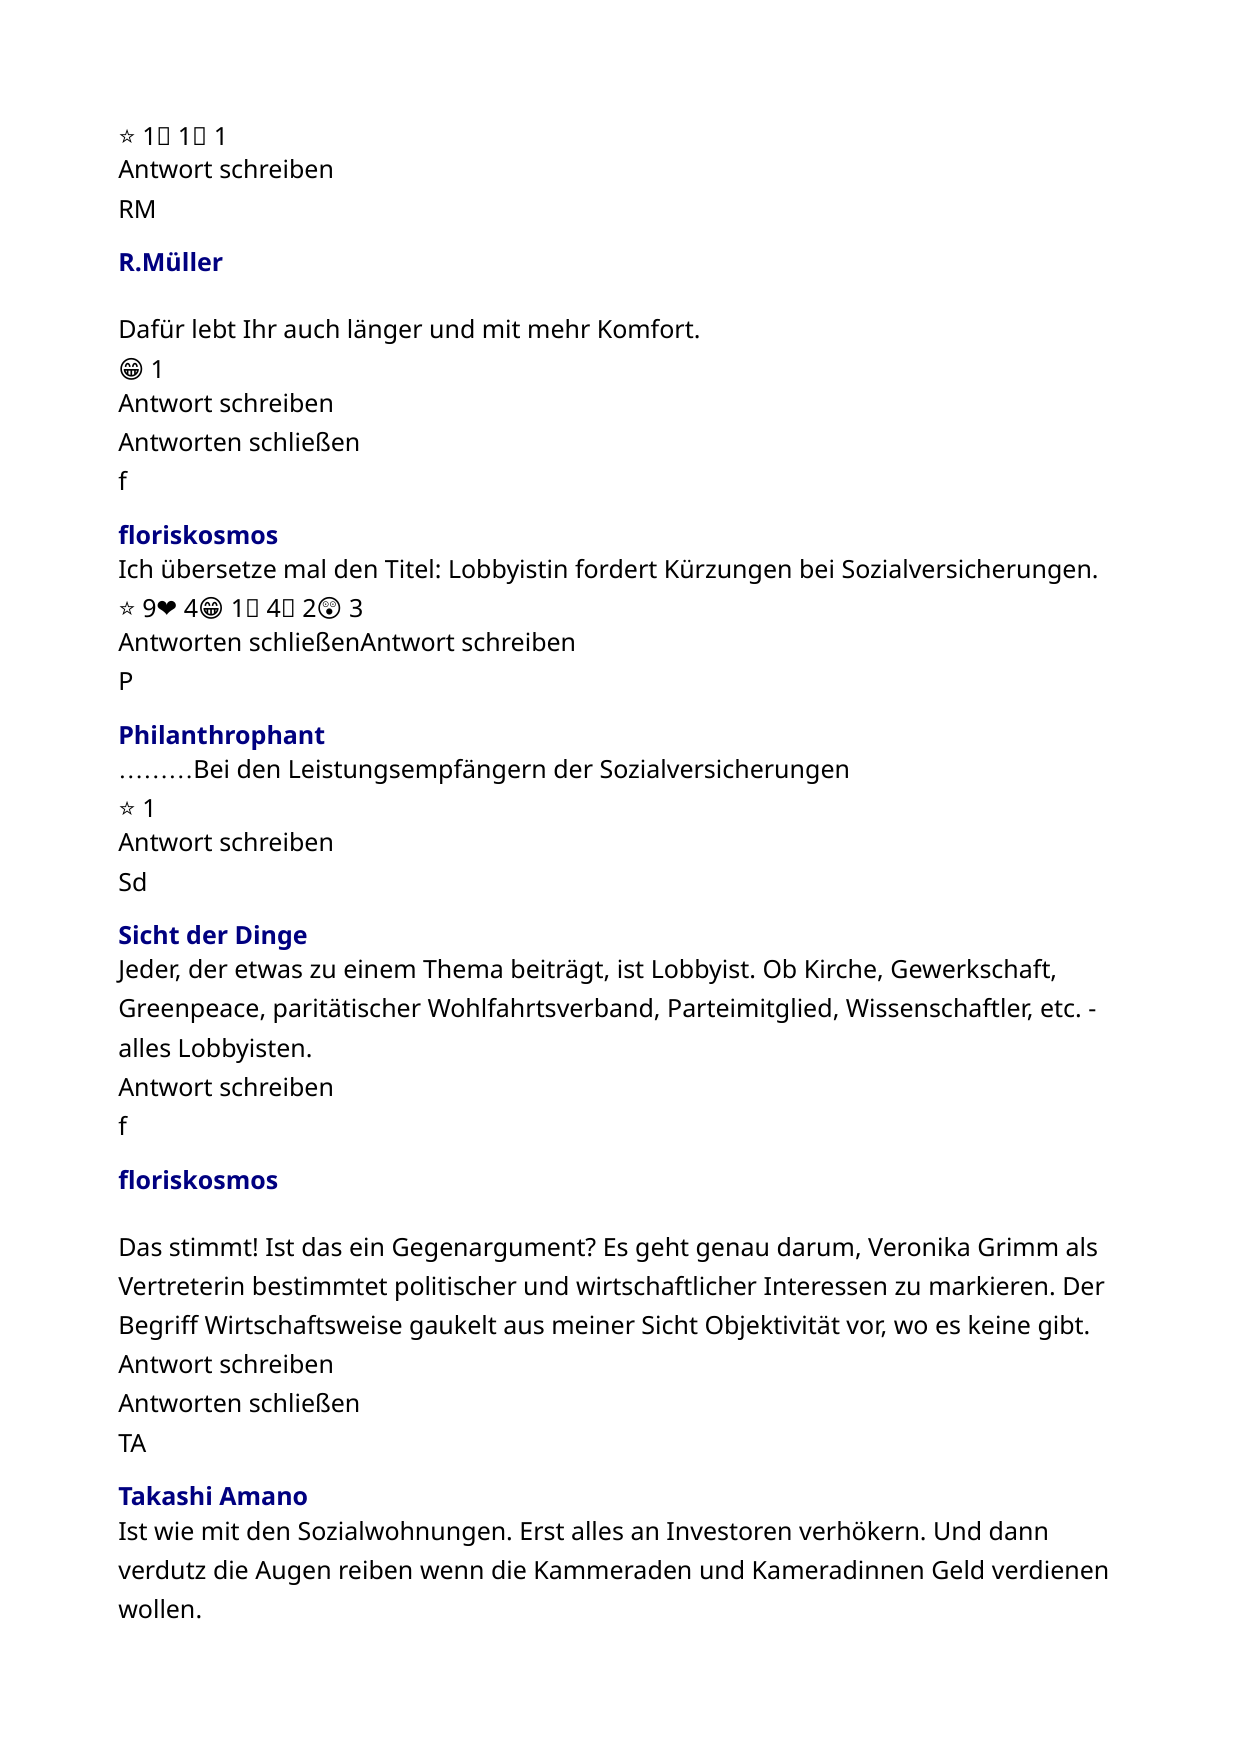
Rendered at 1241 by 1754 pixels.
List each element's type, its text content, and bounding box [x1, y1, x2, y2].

subtitle floriskosmos [118, 1162, 1122, 1196]
text Antwort schreiben [118, 1069, 1122, 1103]
text Antwort schreiben [118, 385, 1122, 419]
text Antwort schreiben [118, 1347, 1122, 1381]
text Jeder, der etwas zu einem Thema beiträgt, ist Lobbyist. Ob Kirche, Gewerkschaft, Greenpeace, paritätischer Wohlfahrtsverband, Parteimitglied, Wissenschaftler, etc. - alles Lobbyisten. [118, 952, 1122, 1064]
subtitle Philanthrophant [118, 718, 1122, 752]
text ………Bei den Leistungsempfängern der Sozialversicherungen [118, 752, 1122, 786]
subtitle floriskosmos [118, 517, 1122, 552]
text Antwort schreiben [118, 825, 1122, 859]
text Das stimmt! Ist das ein Gegenargument? Es geht genau darum, Veronika Grimm als Vertreterin bestimmtet politischer und wirtschaftlicher Interessen zu markieren. Der Begriff Wirtschaftsweise gaukelt aus meiner Sicht Objektivität vor, wo es keine gibt. [118, 1229, 1122, 1342]
text f [118, 464, 1122, 498]
text Antworten schließen [118, 1386, 1122, 1420]
text Ich übersetze mal den Titel: Lobbyistin fordert Kürzungen bei Sozialversicherungen. [118, 552, 1122, 586]
text Sd [118, 864, 1122, 898]
text f [118, 1109, 1122, 1143]
text Antworten schließen [118, 424, 1122, 459]
text Antwort schreiben [118, 152, 1122, 186]
text P [118, 664, 1122, 698]
text Antworten schließenAntwort schreiben [118, 625, 1122, 659]
subtitle Sicht der Dinge [118, 918, 1122, 952]
text 😁 1 [118, 351, 1122, 385]
text Dafür lebt Ihr auch länger und mit mehr Komfort. [118, 312, 1122, 346]
subtitle Takashi Amano [118, 1479, 1122, 1513]
subtitle R.Müller [118, 245, 1122, 279]
text ⭐️ 1🙁 1🤨 1 [118, 118, 1122, 152]
text ⭐️ 1 [118, 791, 1122, 825]
text TA [118, 1425, 1122, 1459]
text Ist wie mit den Sozialwohnungen. Erst alles an Investoren verhökern. Und dann verdutz die Augen reiben wenn die Kammeraden und Kameradinnen Geld verdienen wollen. [118, 1513, 1122, 1626]
text RM [118, 191, 1122, 225]
text ⭐️ 9❤️ 4😁 1🙁 4🤨 2😲 3 [118, 591, 1122, 625]
